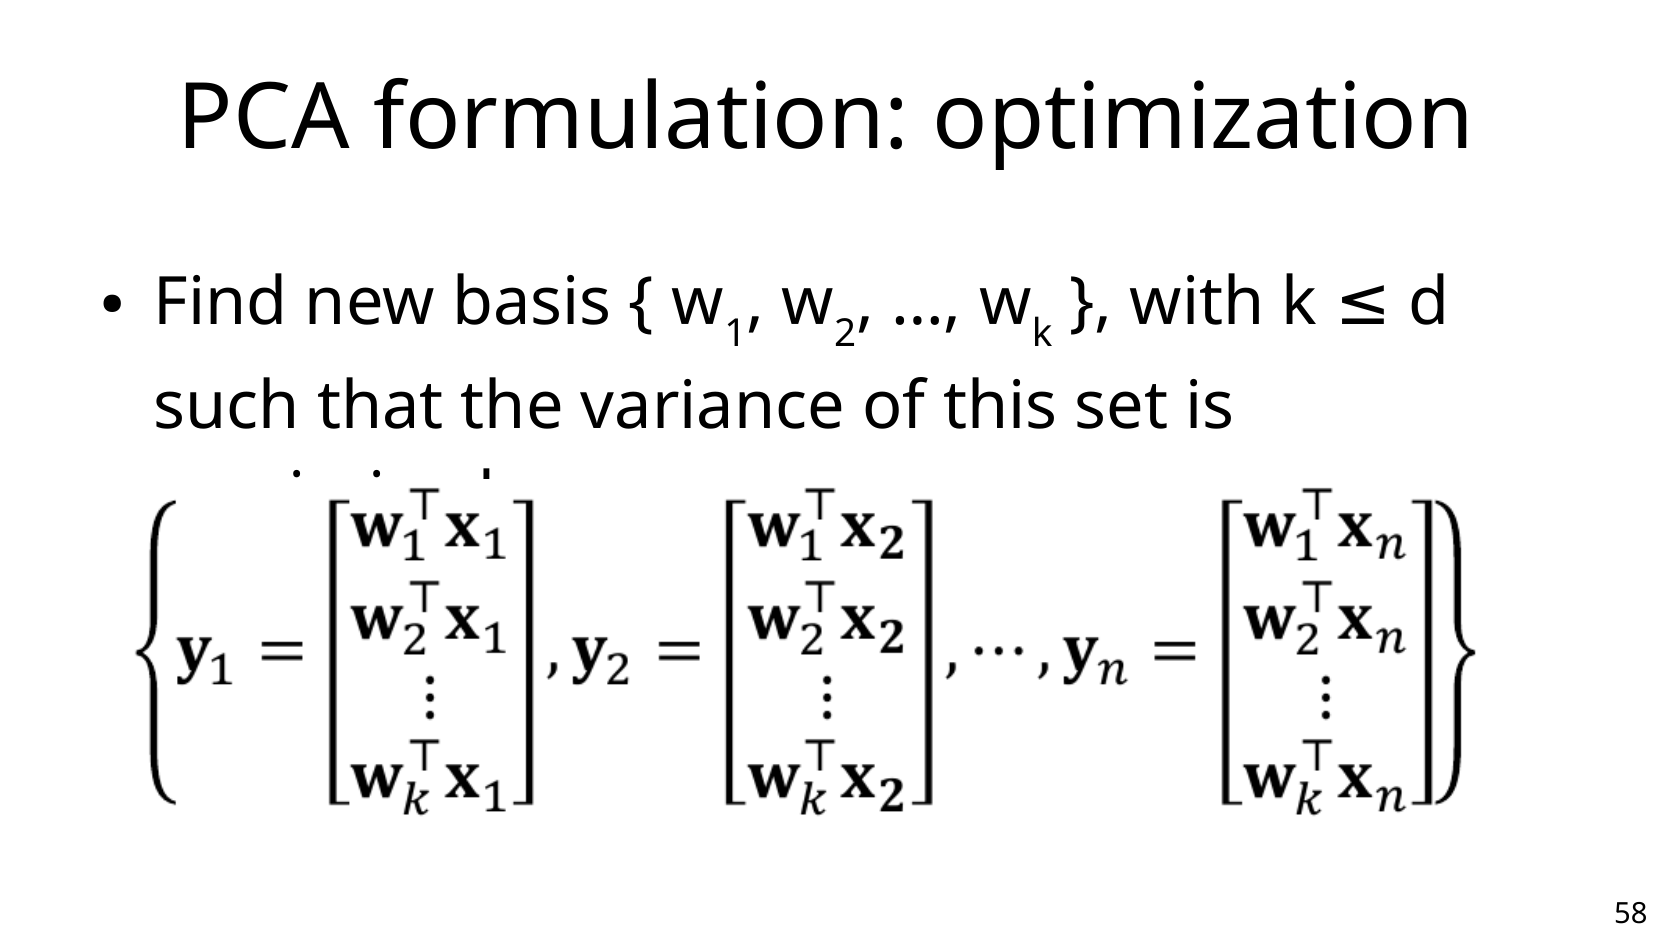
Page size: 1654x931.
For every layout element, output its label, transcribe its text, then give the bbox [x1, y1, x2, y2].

picture [101, 479, 1516, 843]
list Find new basis { w1, w2, …, wk }, with k ≤ d such that the variance of this set is maximized: [82, 253, 1571, 793]
title PCA formulation: optimization [82, 1, 1571, 226]
